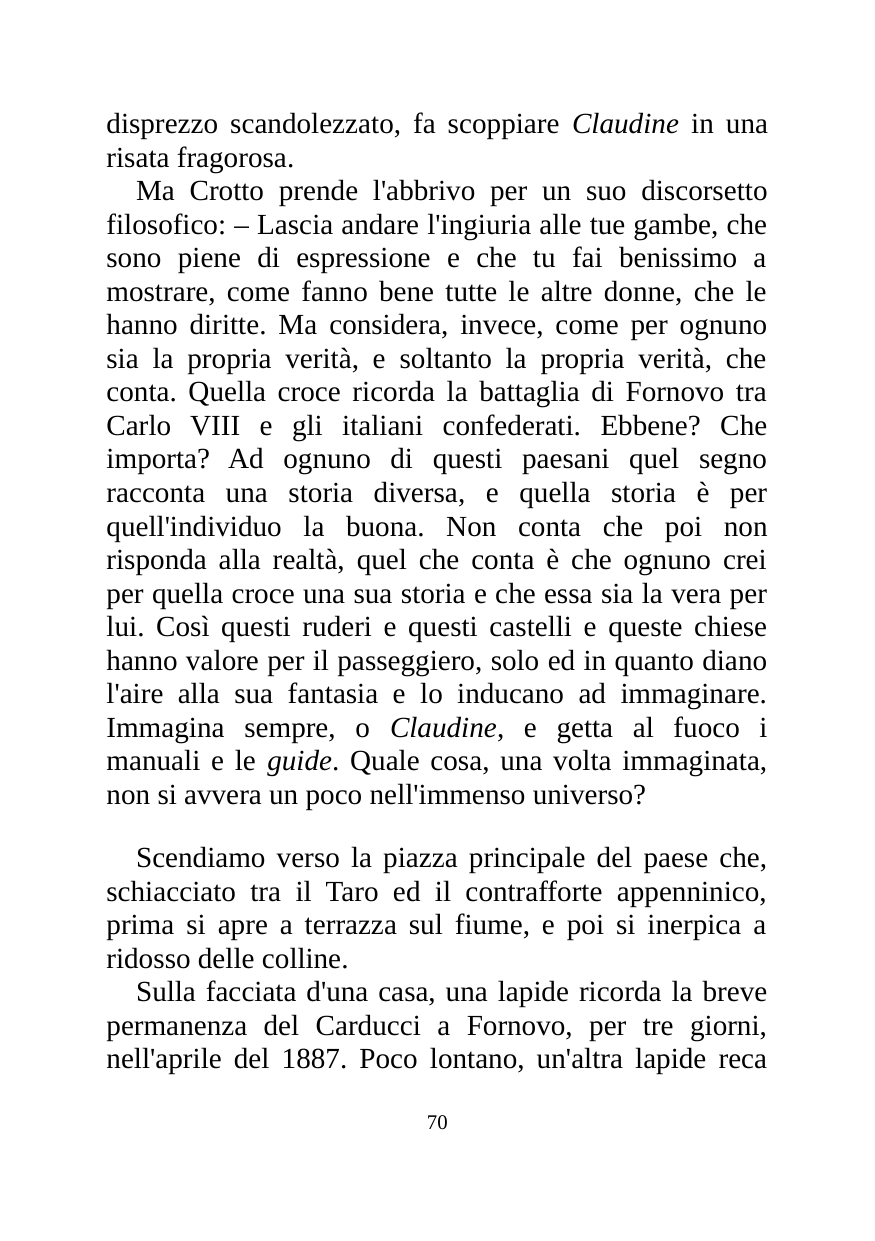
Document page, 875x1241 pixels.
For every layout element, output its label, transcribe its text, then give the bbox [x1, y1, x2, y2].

text Scendiamo verso la piazza principale del paese che, schiacciato tra il Taro ed il contrafforte appenninico, prima si apre a terrazza sul fiume, e poi si inerpica a ridosso delle colline. [106, 840, 768, 974]
text Sulla facciata d'una casa, una lapide ricorda la breve permanenza del Carducci a Fornovo, per tre giorni, nell'aprile del 1887. Poco lontano, un'altra lapide reca [106, 974, 768, 1075]
text Ma Crotto prende l'abbrivo per un suo discorsetto filosofico: – Lascia andare l'ingiuria alle tue gambe, che sono piene di espressione e che tu fai benissimo a mostrare, come fanno bene tutte le altre donne, che le hanno diritte. Ma considera, invece, come per ognuno sia la propria verità, e soltanto la propria verità, che conta. Quella croce ricorda la battaglia di Fornovo tra Carlo VIII e gli italiani confederati. Ebbene? Che importa? Ad ognuno di questi paesani quel segno racconta una storia diversa, e quella storia è per quell'individuo la buona. Non conta che poi non risponda alla realtà, quel che conta è che ognuno crei per quella croce una sua storia e che essa sia la vera per lui. Così questi ruderi e questi castelli e queste chiese hanno valore per il passeggiero, solo ed in quanto diano l'aire alla sua fantasia e lo inducano ad immaginare. Immagina sempre, o Claudine, e getta al fuoco i manuali e le guide. Quale cosa, una volta immaginata, non si avvera un poco nell'immenso universo? [106, 173, 768, 811]
text disprezzo scandolezzato, fa scoppiare Claudine in una risata fragorosa. [106, 106, 768, 173]
